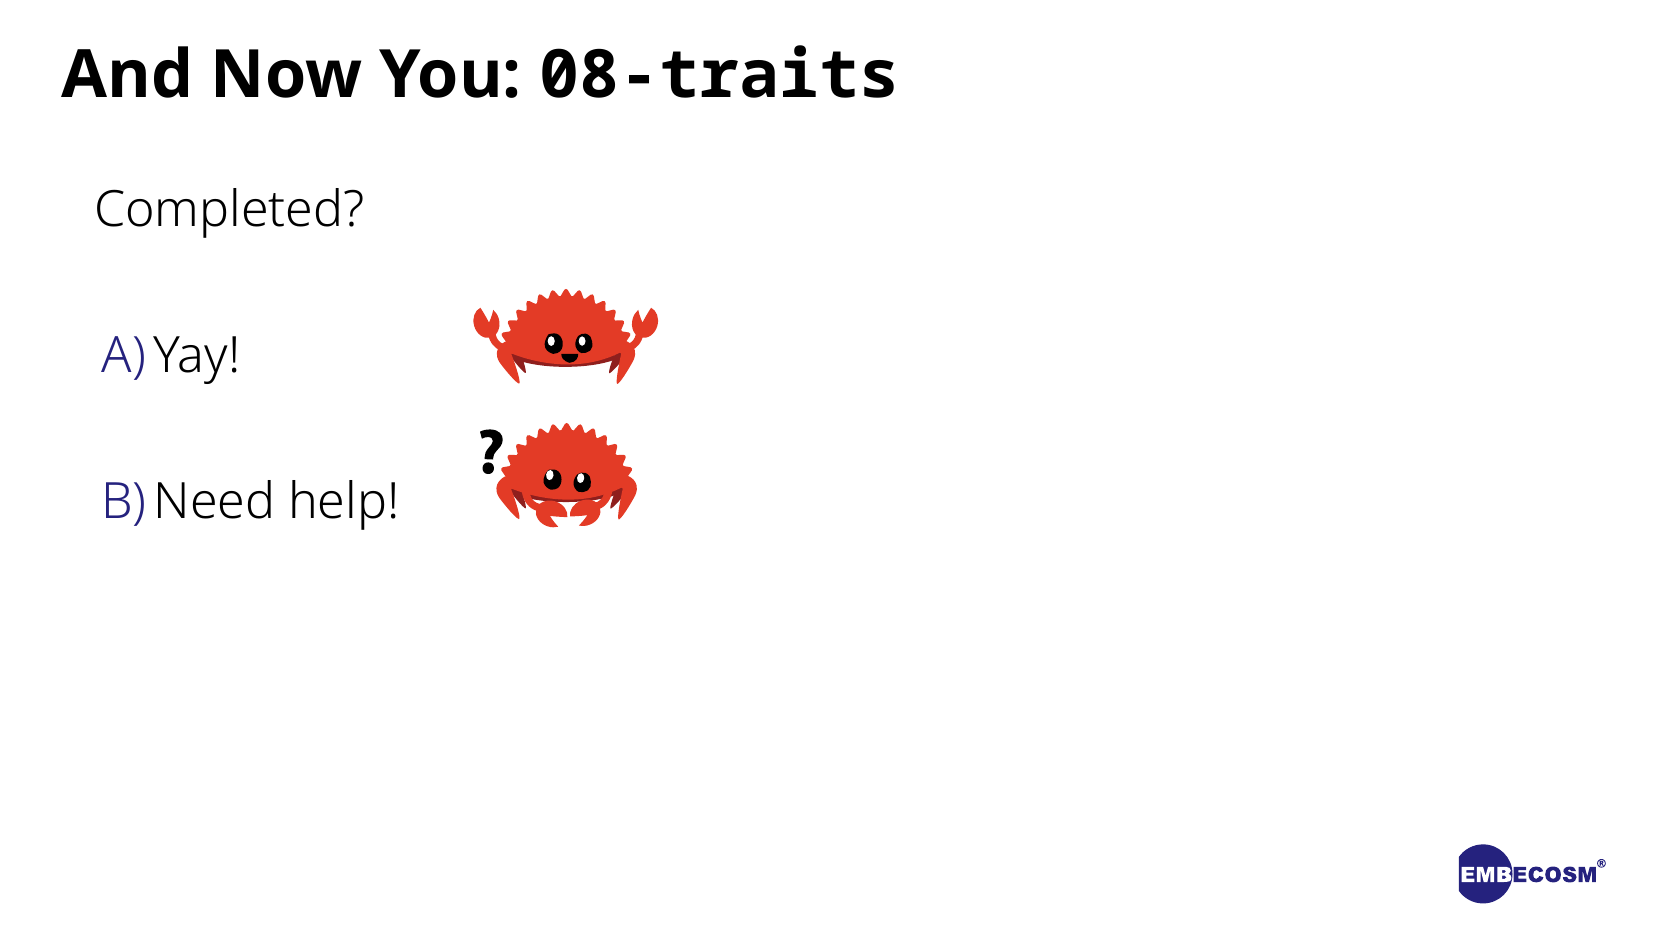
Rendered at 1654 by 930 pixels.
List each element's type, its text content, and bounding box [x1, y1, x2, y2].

title And Now You: 08-traits [47, 26, 1606, 178]
picture [472, 278, 660, 403]
list Completed? Yay! Need help! [94, 177, 1559, 845]
picture [472, 416, 640, 530]
